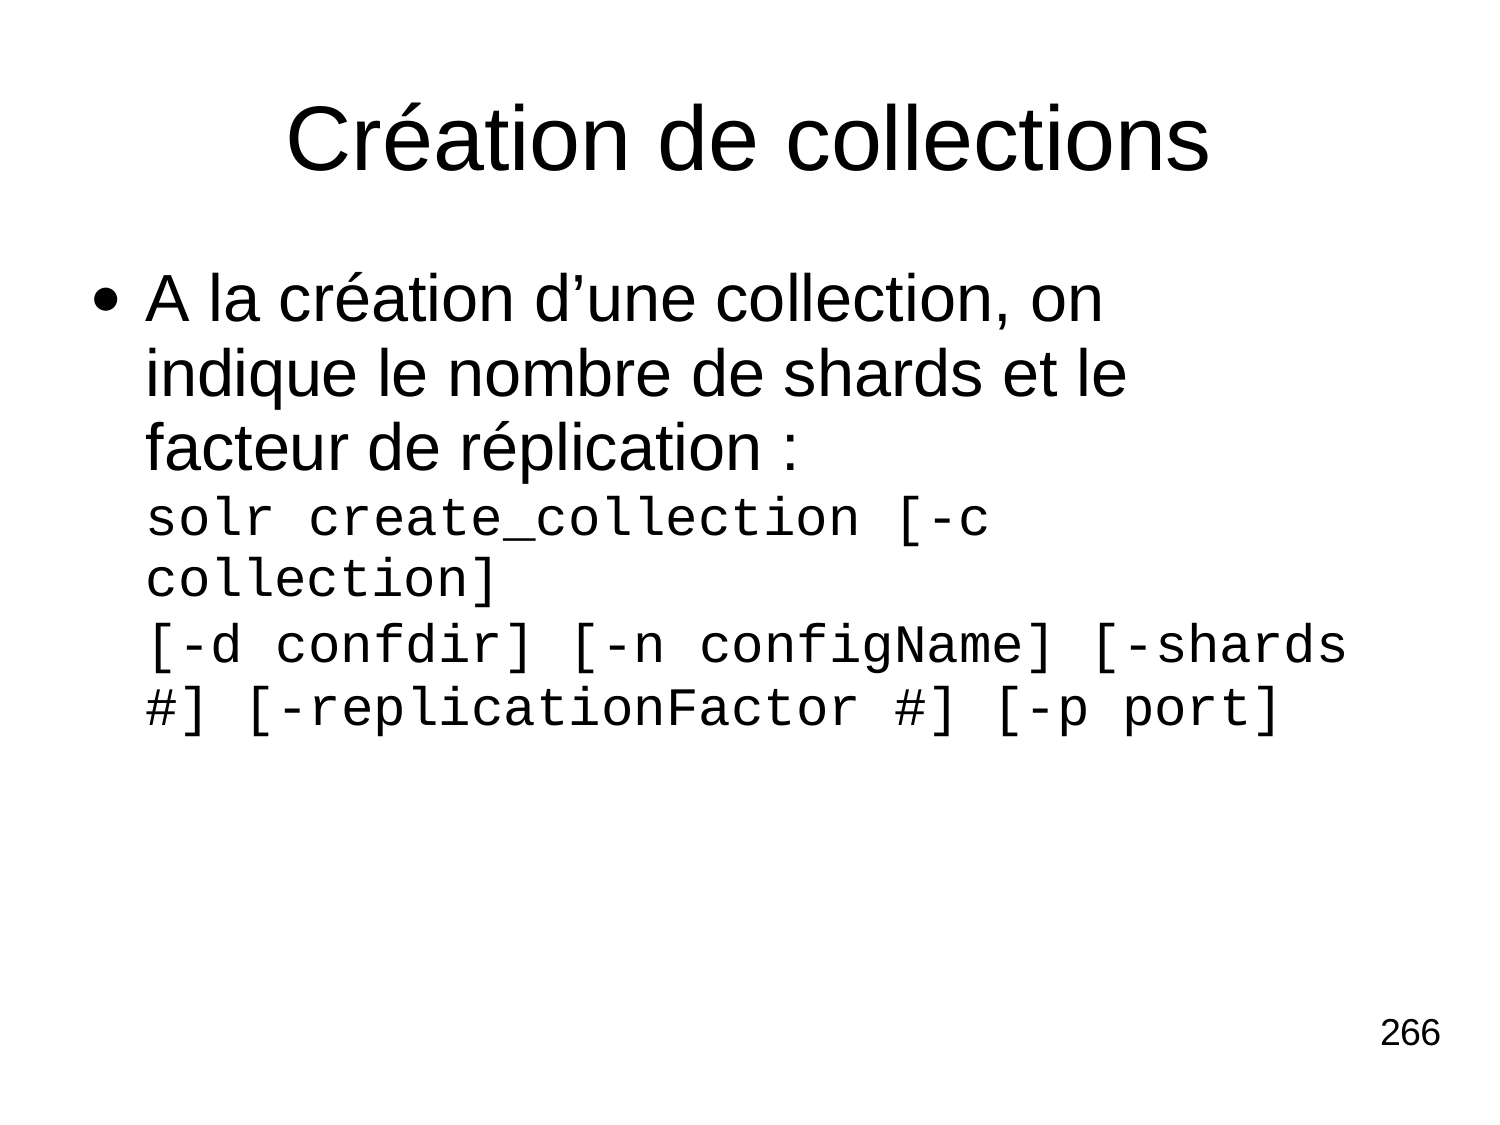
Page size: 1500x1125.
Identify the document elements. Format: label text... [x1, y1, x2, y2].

text_box A la création d’une collection, on indique le nombre de shards et le facteur de réplication : solr create_collection [-c collection] [-d confdir] [-n configName] [-shards #] [-replicationFactor #] [-p port] [143, 254, 1391, 737]
text_box ● [90, 275, 119, 314]
title Création de collections [87, 26, 1413, 267]
slide_number 266 [1373, 1009, 1451, 1125]
